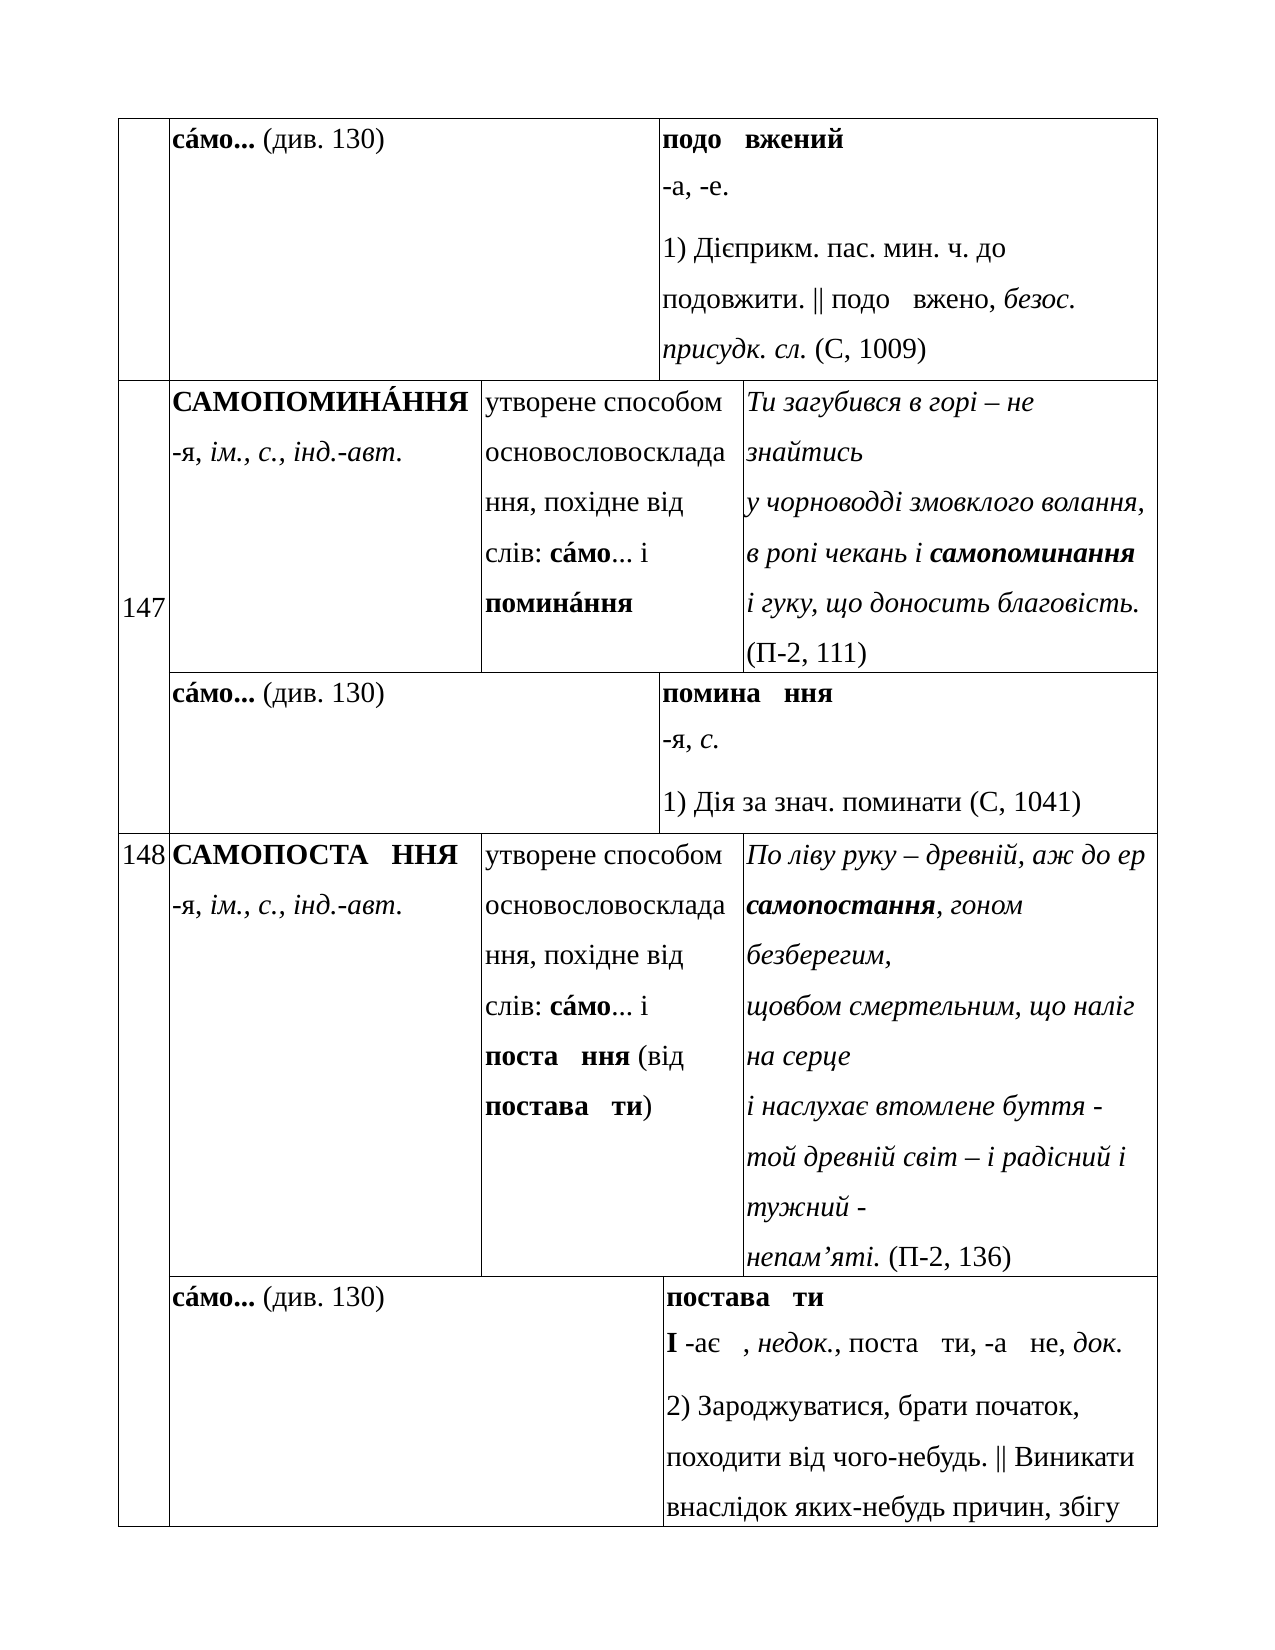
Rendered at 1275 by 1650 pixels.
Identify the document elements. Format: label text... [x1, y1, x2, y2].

table_cell сáмо... (див. 130) [170, 119, 659, 380]
table_cell утворене способом основословоскладання, похідне від слів: сáмо... і постання (від поставати) [482, 834, 743, 1276]
table_cell сáмо... (див. 130) [170, 673, 659, 833]
table_cell Ти загубився в горі – не знайтись у чорноводді змовклого волання, в ропі чекань і самопоминання і гуку, що доносить благовість. (П‑2, 111) [744, 381, 1157, 672]
table_cell 148 [119, 834, 169, 1526]
table_cell Самопостання -я, ім., с., інд.-авт. [170, 834, 481, 1276]
table_cell утворене способом основословоскладання, похідне від слів: сáмо... і поминáння [482, 381, 743, 672]
table_cell Самопоминáння -я, ім., с., інд.-авт. [170, 381, 481, 672]
table_cell подовжений -а, -е. 1) Дієприкм. пас. мин. ч. до подовжити. || подовжено, безос. присудк. сл. (С, 1009) [660, 119, 1157, 380]
table_cell [119, 119, 169, 380]
table_cell По ліву руку – древній, аж до ер самопостання, гоном безберегим, щовбом смертельним, що наліг на серце і наслухає втомлене буття - той древній світ – і радісний і тужний - непам’яті. (П‑2, 136) [744, 834, 1157, 1276]
table_cell поставати I -ає, недок., постати, -ане, док. 2) Зароджуватися, брати початок, походити від чого-небудь. || Виникати внаслідок яких-небудь причин, збігу [664, 1277, 1157, 1526]
table_cell поминання -я, с. 1) Дія за знач. поминати (С, 1041) [660, 673, 1157, 833]
table_cell сáмо... (див. 130) [170, 1277, 663, 1526]
table_cell 147 [119, 381, 169, 833]
